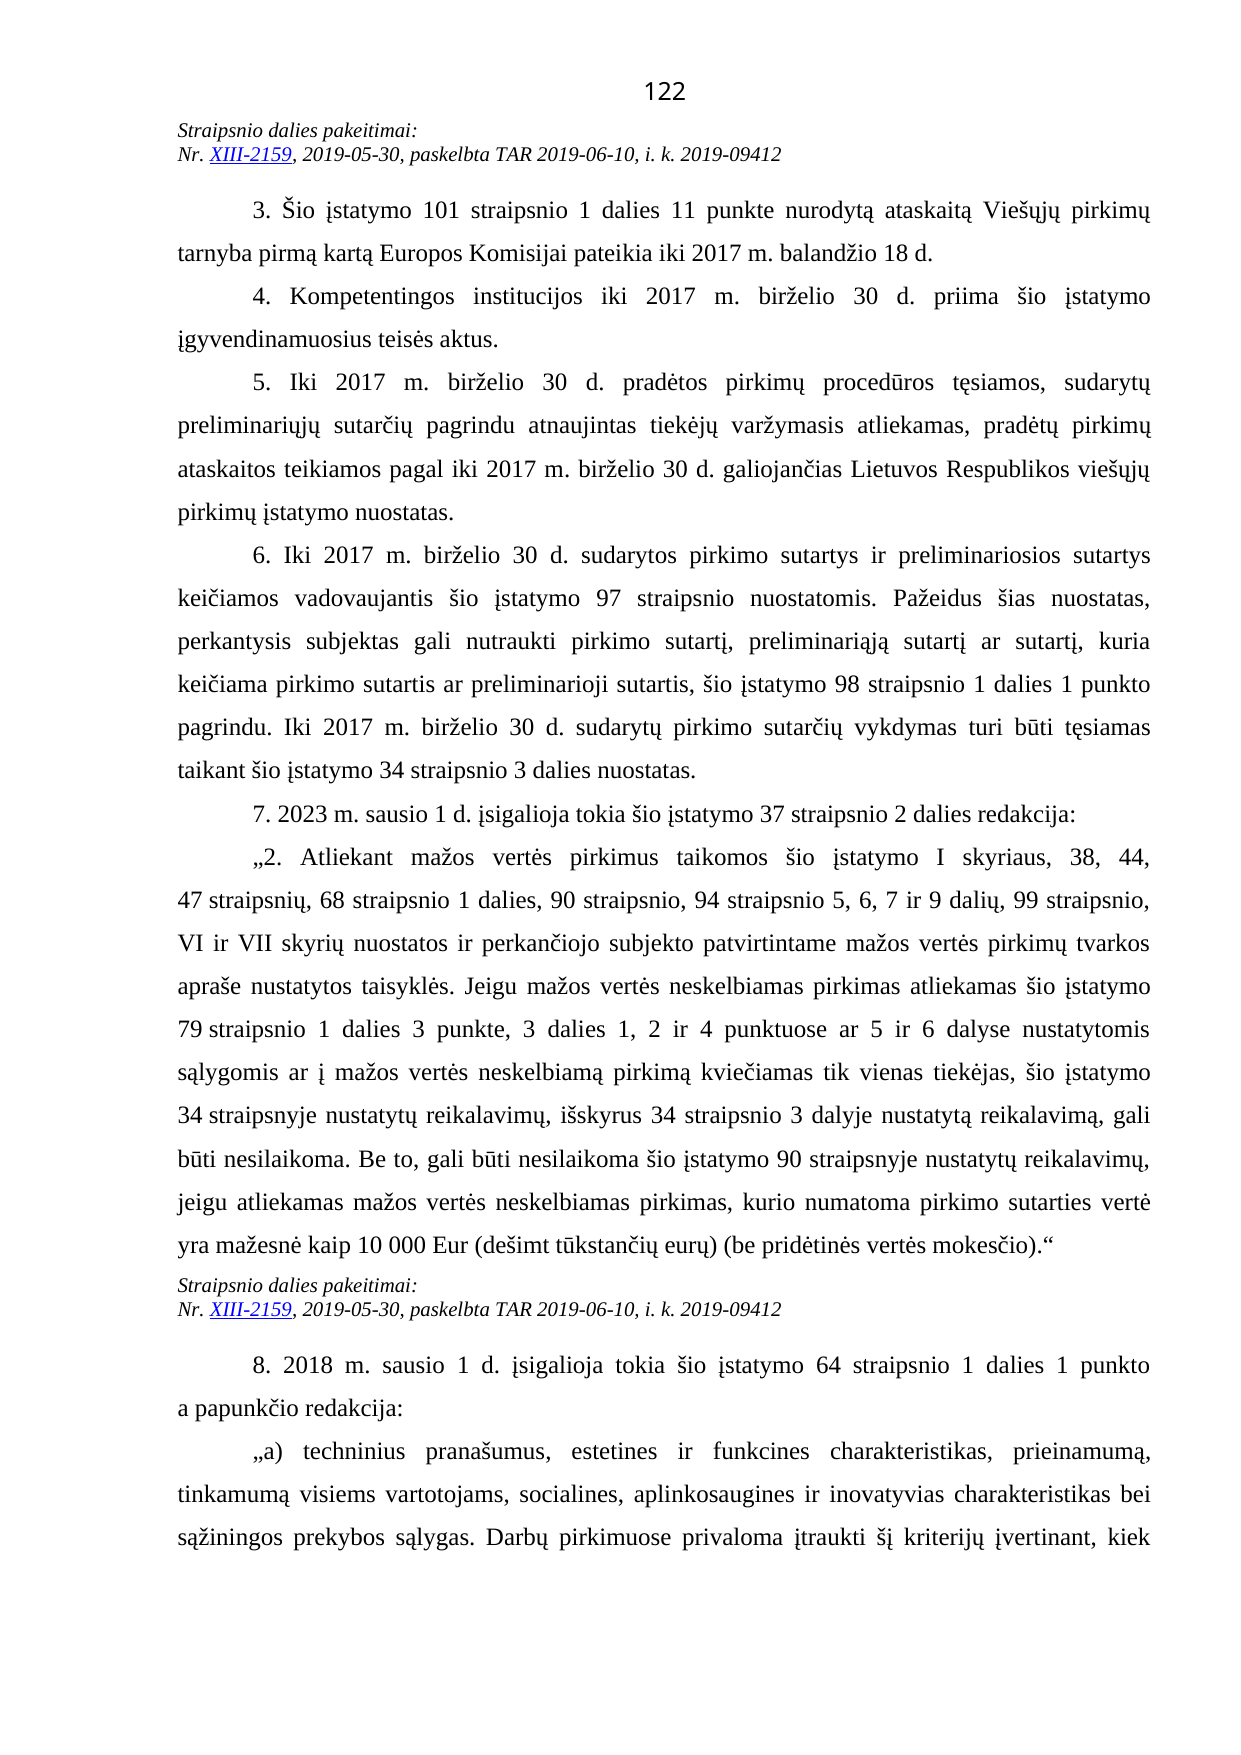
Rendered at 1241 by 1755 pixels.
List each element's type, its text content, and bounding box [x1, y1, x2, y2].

text 7. 2023 m. sausio 1 d. įsigalioja tokia šio įstatymo 37 straipsnio 2 dalies redakcija: [177, 799, 1152, 827]
text 4. Kompetentingos institucijos iki 2017 m. birželio 30 d. priima šio įstatymo įgyvendinamuosius teisės aktus. [177, 281, 1152, 353]
text Straipsnio dalies pakeitimai: [177, 118, 1152, 142]
text Straipsnio dalies pakeitimai: [177, 1273, 1152, 1297]
text Nr. XIII-2159, 2019-05-30, paskelbta TAR 2019-06-10, i. k. 2019-09412 [177, 1297, 1152, 1321]
text 5. Iki 2017 m. birželio 30 d. pradėtos pirkimų procedūros tęsiamos, sudarytų preliminariųjų sutarčių pagrindu atnaujintas tiekėjų varžymasis atliekamas, pradėtų pirkimų ataskaitos teikiamos pagal iki 2017 m. birželio 30 d. galiojančias Lietuvos Respublikos viešųjų pirkimų įstatymo nuostatas. [177, 367, 1152, 526]
text „a) techninius pranašumus, estetines ir funkcines charakteristikas, prieinamumą, tinkamumą visiems vartotojams, socialines, aplinkosaugines ir inovatyvias charakteristikas bei sąžiningos prekybos sąlygas. Darbų pirkimuose privaloma įtraukti šį kriterijų įvertinant, kiek [177, 1436, 1152, 1551]
text „2. Atliekant mažos vertės pirkimus taikomos šio įstatymo I skyriaus, 38, 44, 47 straipsnių, 68 straipsnio 1 dalies, 90 straipsnio, 94 straipsnio 5, 6, 7 ir 9 dalių, 99 straipsnio, VI ir VII skyrių nuostatos ir perkančiojo subjekto patvirtintame mažos vertės pirkimų tvarkos apraše nustatytos taisyklės. Jeigu mažos vertės neskelbiamas pirkimas atliekamas šio įstatymo 79 straipsnio 1 dalies 3 punkte, 3 dalies 1, 2 ir 4 punktuose ar 5 ir 6 dalyse nustatytomis sąlygomis ar į mažos vertės neskelbiamą pirkimą kviečiamas tik vienas tiekėjas, šio įstatymo 34 straipsnyje nustatytų reikalavimų, išskyrus 34 straipsnio 3 dalyje nustatytą reikalavimą, gali būti nesilaikoma. Be to, gali būti nesilaikoma šio įstatymo 90 straipsnyje nustatytų reikalavimų, jeigu atliekamas mažos vertės neskelbiamas pirkimas, kurio numatoma pirkimo sutarties vertė yra mažesnė kaip 10 000 Eur (dešimt tūkstančių eurų) (be pridėtinės vertės mokesčio).“ [177, 842, 1152, 1259]
text Nr. XIII-2159, 2019-05-30, paskelbta TAR 2019-06-10, i. k. 2019-09412 [177, 142, 1152, 166]
text 6. Iki 2017 m. birželio 30 d. sudarytos pirkimo sutartys ir preliminariosios sutartys keičiamos vadovaujantis šio įstatymo 97 straipsnio nuostatomis. Pažeidus šias nuostatas, perkantysis subjektas gali nutraukti pirkimo sutartį, preliminariąją sutartį ar sutartį, kuria keičiama pirkimo sutartis ar preliminarioji sutartis, šio įstatymo 98 straipsnio 1 dalies 1 punkto pagrindu. Iki 2017 m. birželio 30 d. sudarytų pirkimo sutarčių vykdymas turi būti tęsiamas taikant šio įstatymo 34 straipsnio 3 dalies nuostatas. [177, 540, 1152, 784]
text 8. 2018 m. sausio 1 d. įsigalioja tokia šio įstatymo 64 straipsnio 1 dalies 1 punkto a papunkčio redakcija: [177, 1350, 1152, 1422]
text 3. Šio įstatymo 101 straipsnio 1 dalies 11 punkte nurodytą ataskaitą Viešųjų pirkimų tarnyba pirmą kartą Europos Komisijai pateikia iki 2017 m. balandžio 18 d. [177, 195, 1152, 267]
